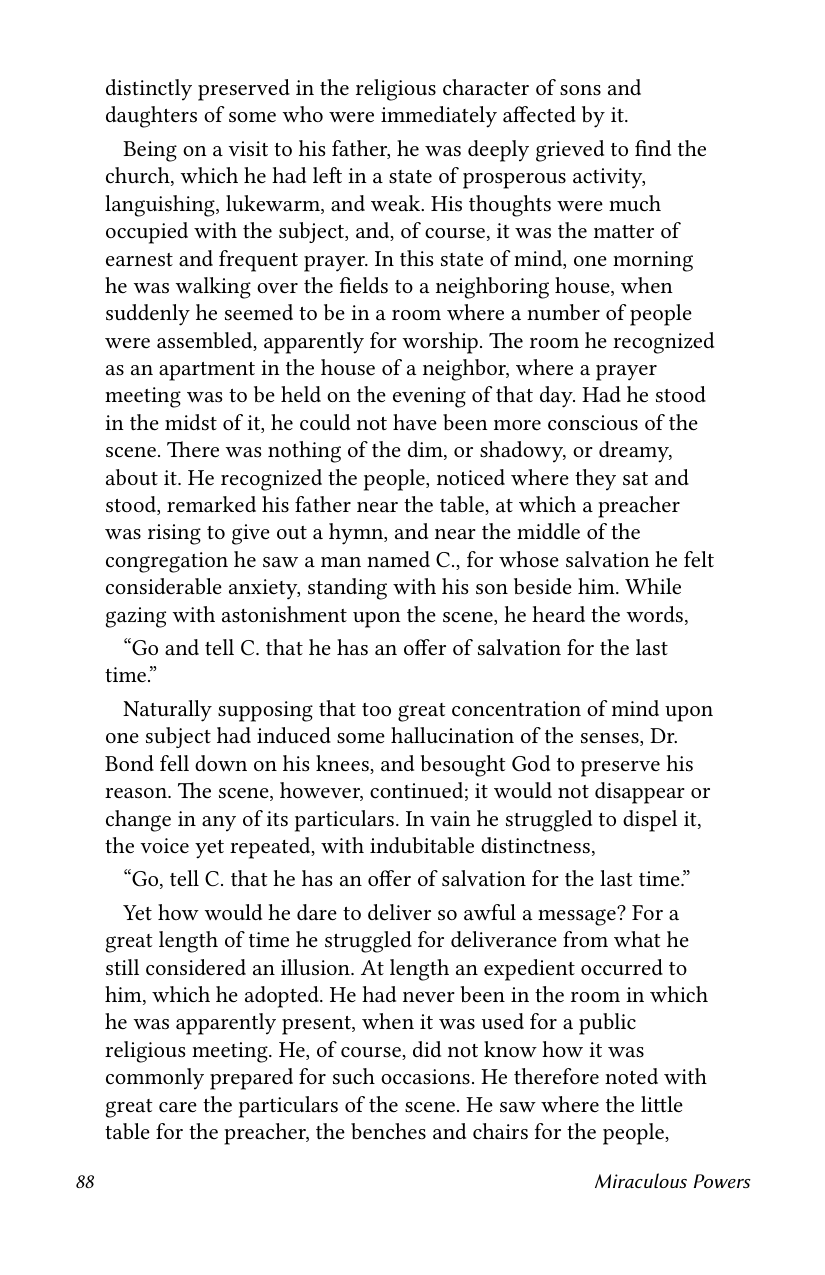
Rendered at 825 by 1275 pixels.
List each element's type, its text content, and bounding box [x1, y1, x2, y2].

text “Go, tell C. that he has an offer of salvation for the last time.” [105, 866, 720, 892]
text Being on a visit to his father, he was deeply grieved to find the church, which he had left in a state of prosperous activity, languishing, lukewarm, and weak. His thoughts were much occupied with the subject, and, of course, it was the matter of earnest and frequent prayer. In this state of mind, one morning he was walking over the fields to a neighboring house, when suddenly he seemed to be in a room where a number of people were assembled, apparently for worship. The room he recognized as an apartment in the house of a neighbor, where a prayer meeting was to be held on the evening of that day. Had he stood in the midst of it, he could not have been more conscious of the scene. There was nothing of the dim, or shadowy, or dreamy, about it. He recognized the people, noticed where they sat and stood, remarked his father near the table, at which a preacher was rising to give out a hymn, and near the middle of the congregation he saw a man named C., for whose salvation he felt considerable anxiety, standing with his son beside him. While gazing with astonishment upon the scene, he heard the words, [105, 136, 720, 628]
text Naturally supposing that too great concentration of mind upon one subject had induced some hallucination of the senses, Dr. Bond fell down on his knees, and besought God to preserve his reason. The scene, however, continued; it would not disappear or change in any of its particulars. In vain he struggled to dispel it, the voice yet repeated, with indubitable distinctness, [105, 696, 720, 859]
text “Go and tell C. that he has an offer of salvation for the last time.” [105, 635, 720, 688]
text Yet how would he dare to deliver so awful a message? For a great length of time he struggled for deliverance from what he still considered an illusion. At length an expedient occurred to him, which he adopted. He had never been in the room in which he was apparently present, when it was used for a public religious meeting. He, of course, did not know how it was commonly prepared for such occasions. He therefore noted with great care the particulars of the scene. He saw where the little table for the preacher, the benches and chairs for the people, [105, 900, 720, 1145]
text distinctly preserved in the religious character of sons and daughters of some who were immediately affected by it. [105, 75, 720, 128]
